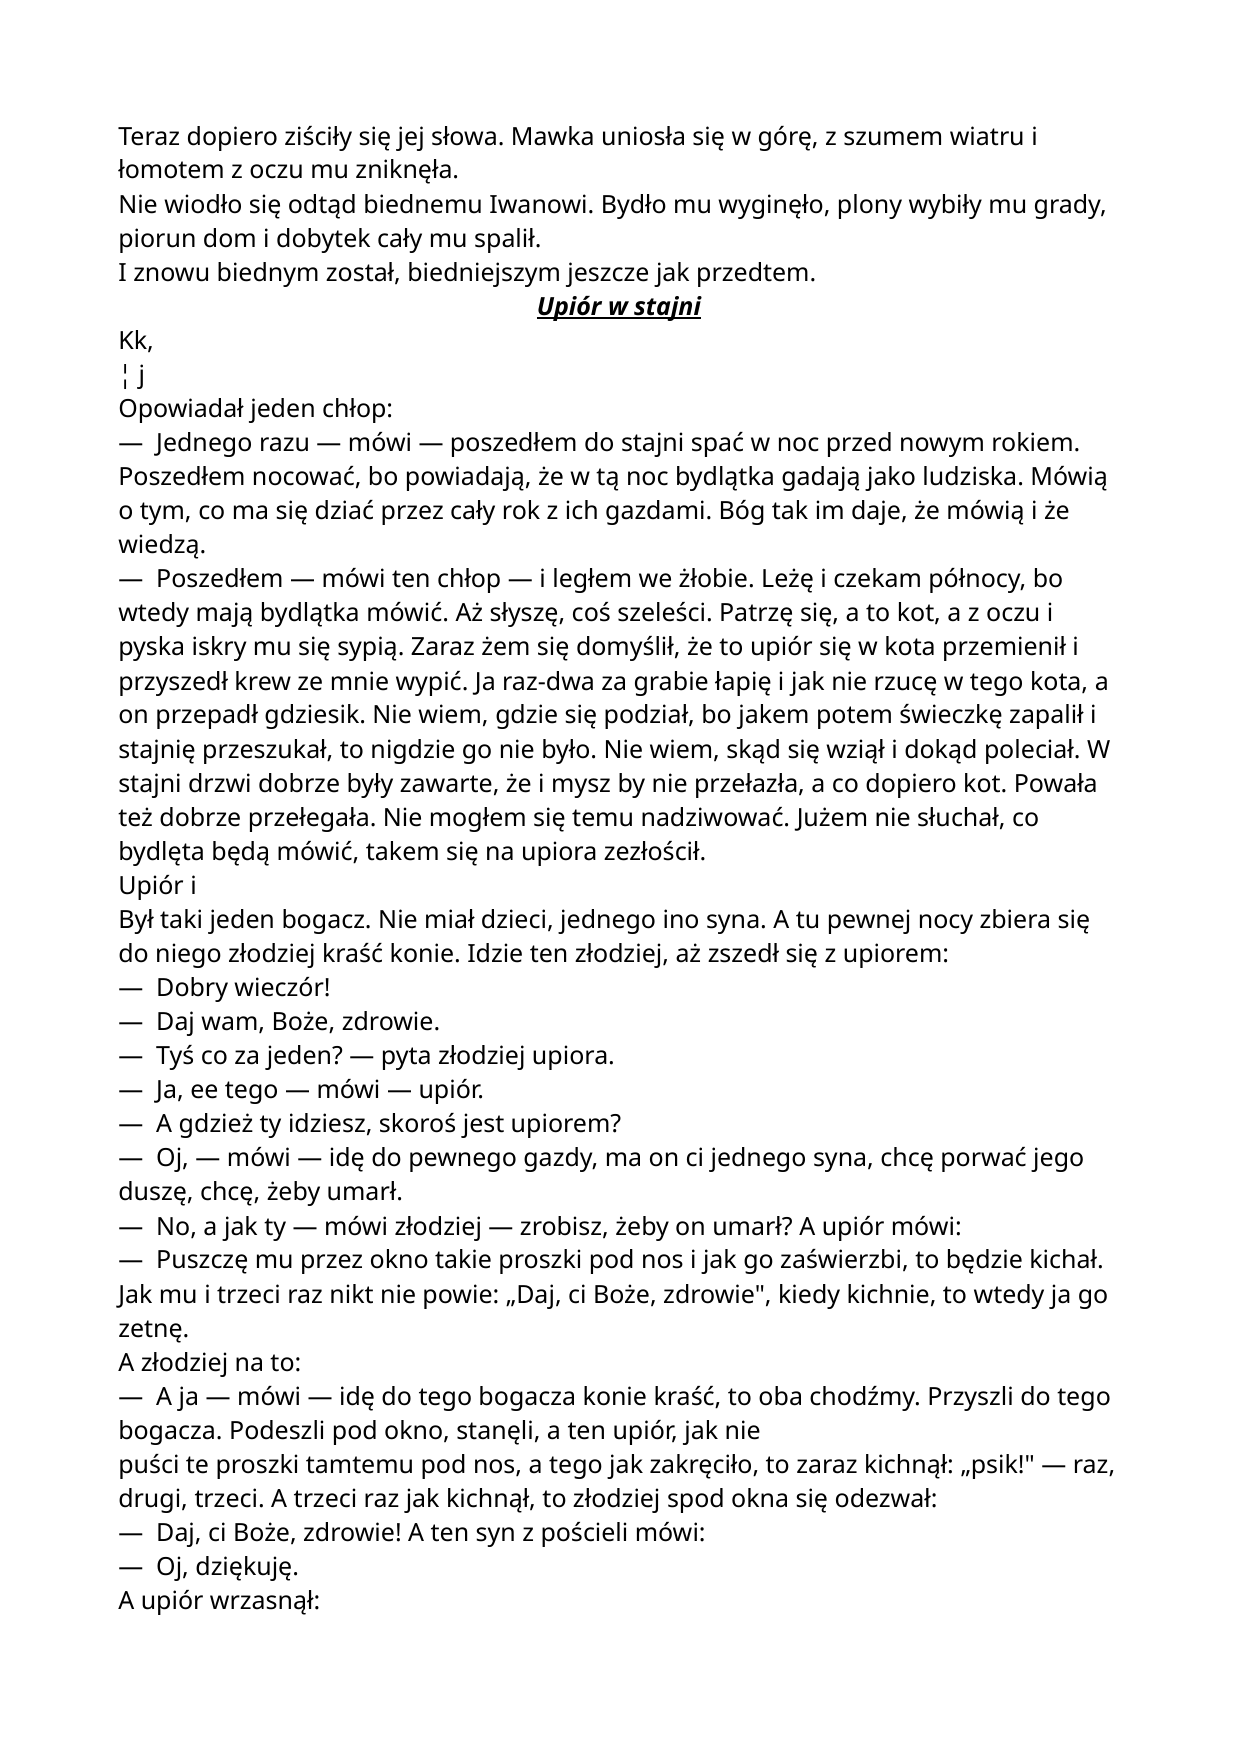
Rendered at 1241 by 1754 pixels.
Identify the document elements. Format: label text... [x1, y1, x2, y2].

text Nie wiodło się odtąd biednemu Iwanowi. Bydło mu wyginęło, plony wybiły mu grady, piorun dom i dobytek cały mu spalił. [118, 186, 1122, 254]
text — Puszczę mu przez okno takie proszki pod nos i jak go zaświerzbi, to będzie kichał. Jak mu i trzeci raz nikt nie powie: „Daj, ci Boże, zdrowie", kiedy kichnie, to wtedy ja go zetnę. [118, 1242, 1122, 1344]
text — Tyś co za jeden? — pyta złodziej upiora. [118, 1038, 1122, 1072]
text Kk, [118, 322, 1122, 357]
text — Daj wam, Boże, zdrowie. [118, 1004, 1122, 1038]
text I znowu biednym został, biedniejszym jeszcze jak przedtem. [118, 254, 1122, 288]
text Upiór w stajni [118, 288, 1122, 322]
text — Poszedłem — mówi ten chłop — i ległem we żłobie. Leżę i czekam północy, bo wtedy mają bydlątka mówić. Aż słyszę, coś szeleści. Patrzę się, a to kot, a z oczu i pyska iskry mu się sypią. Zaraz żem się domyślił, że to upiór się w kota przemienił i przyszedł krew ze mnie wypić. Ja raz-dwa za grabie łapię i jak nie rzucę w tego kota, a on przepadł gdziesik. Nie wiem, gdzie się podział, bo jakem potem świeczkę zapalił i stajnię przeszukał, to nigdzie go nie było. Nie wiem, skąd się wziął i dokąd poleciał. W stajni drzwi dobrze były zawarte, że i mysz by nie przełazła, a co dopiero kot. Powała też dobrze przełegała. Nie mogłem się temu nadziwować. Jużem nie słuchał, co bydlęta będą mówić, takem się na upiora zezłościł. [118, 561, 1122, 867]
text Upiór i [118, 867, 1122, 902]
text — No, a jak ty — mówi złodziej — zrobisz, żeby on umarł? A upiór mówi: [118, 1208, 1122, 1242]
text ¦ j [118, 357, 1122, 391]
text — Ja, ee tego — mówi — upiór. [118, 1072, 1122, 1106]
text — Daj, ci Boże, zdrowie! A ten syn z pościeli mówi: [118, 1515, 1122, 1549]
text — A ja — mówi — idę do tego bogacza konie kraść, to oba chodźmy. Przyszli do tego bogacza. Podeszli pod okno, stanęli, a ten upiór, jak nie [118, 1378, 1122, 1447]
text — A gdzież ty idziesz, skoroś jest upiorem? [118, 1106, 1122, 1140]
text — Oj, — mówi — idę do pewnego gazdy, ma on ci jednego syna, chcę porwać jego duszę, chcę, żeby umarł. [118, 1140, 1122, 1208]
text Był taki jeden bogacz. Nie miał dzieci, jednego ino syna. A tu pewnej nocy zbiera się do niego złodziej kraść konie. Idzie ten złodziej, aż zszedł się z upiorem: [118, 902, 1122, 970]
text A upiór wrzasnął: [118, 1583, 1122, 1617]
text Opowiadał jeden chłop: [118, 391, 1122, 425]
text Teraz dopiero ziściły się jej słowa. Mawka uniosła się w górę, z szumem wiatru i łomotem z oczu mu zniknęła. [118, 118, 1122, 186]
text A złodziej na to: [118, 1344, 1122, 1378]
text — Oj, dziękuję. [118, 1549, 1122, 1583]
text puści te proszki tamtemu pod nos, a tego jak zakręciło, to zaraz kichnął: „psik!" — raz, drugi, trzeci. A trzeci raz jak kichnął, to złodziej spod okna się odezwał: [118, 1447, 1122, 1515]
text — Jednego razu — mówi — poszedłem do stajni spać w noc przed nowym rokiem. Poszedłem nocować, bo powiadają, że w tą noc bydlątka gadają jako ludziska. Mówią o tym, co ma się dziać przez cały rok z ich gazdami. Bóg tak im daje, że mówią i że wiedzą. [118, 425, 1122, 561]
text — Dobry wieczór! [118, 970, 1122, 1004]
